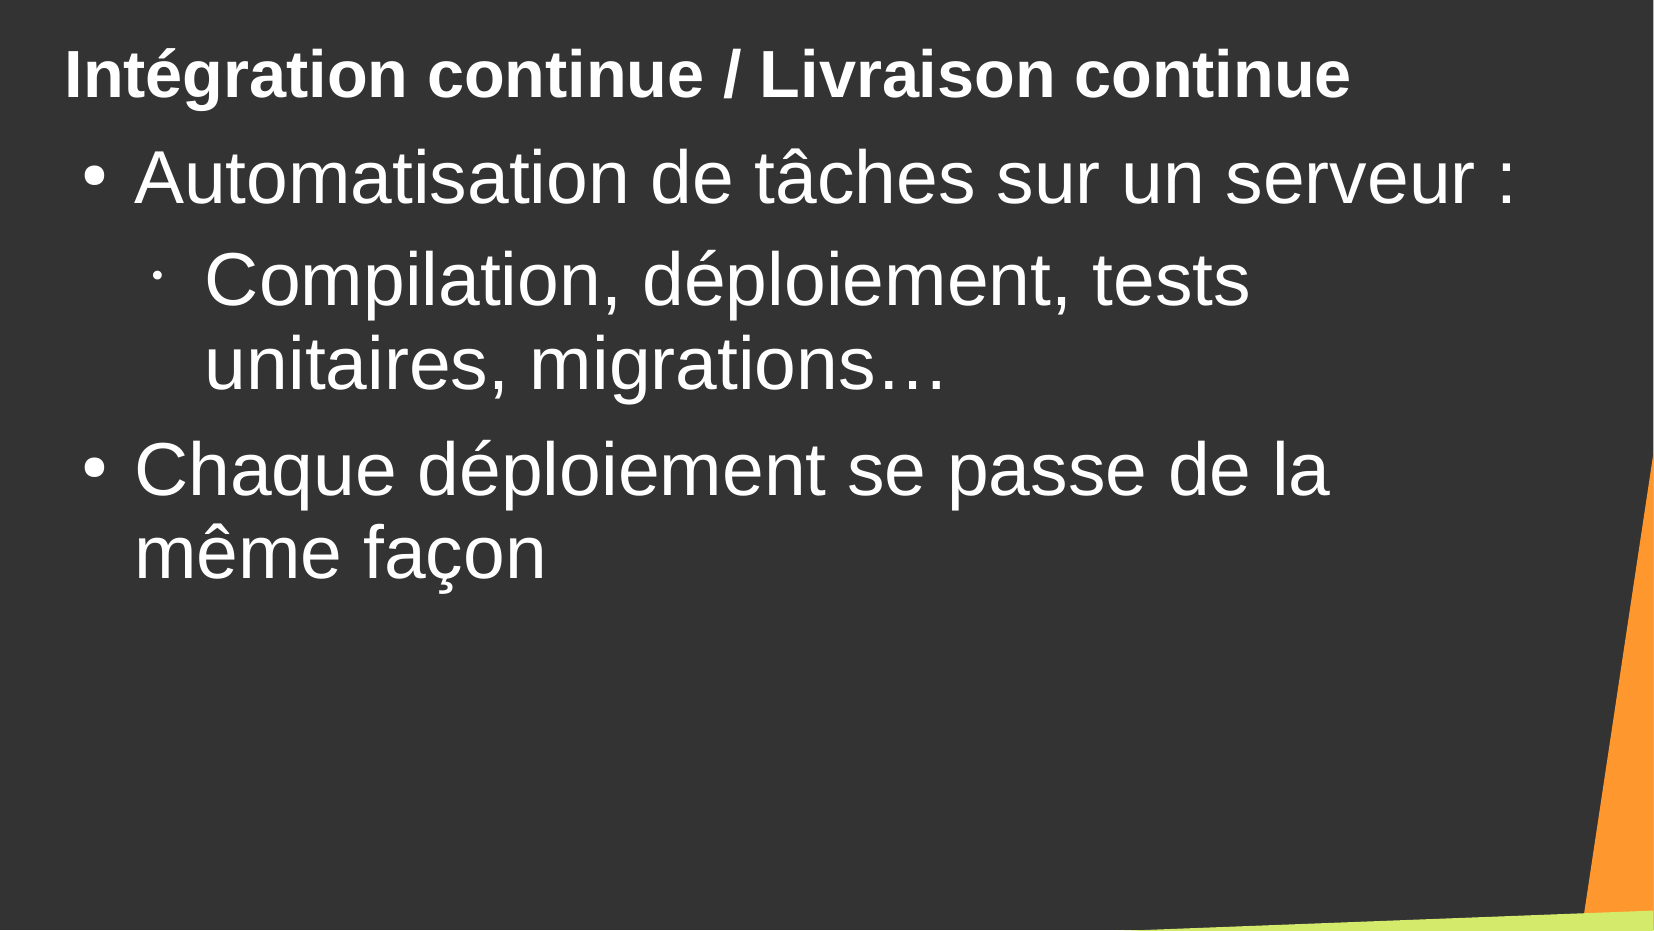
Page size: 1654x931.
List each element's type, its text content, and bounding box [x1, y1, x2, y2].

text_box [1118, 449, 1654, 931]
list Automatisation de tâches sur un serveur : Compilation, déploiement, tests unitaires, migrations… Chaque déploiement se passe de la même façon [63, 135, 1542, 851]
title Intégration continue / Livraison continue [64, 37, 1388, 115]
